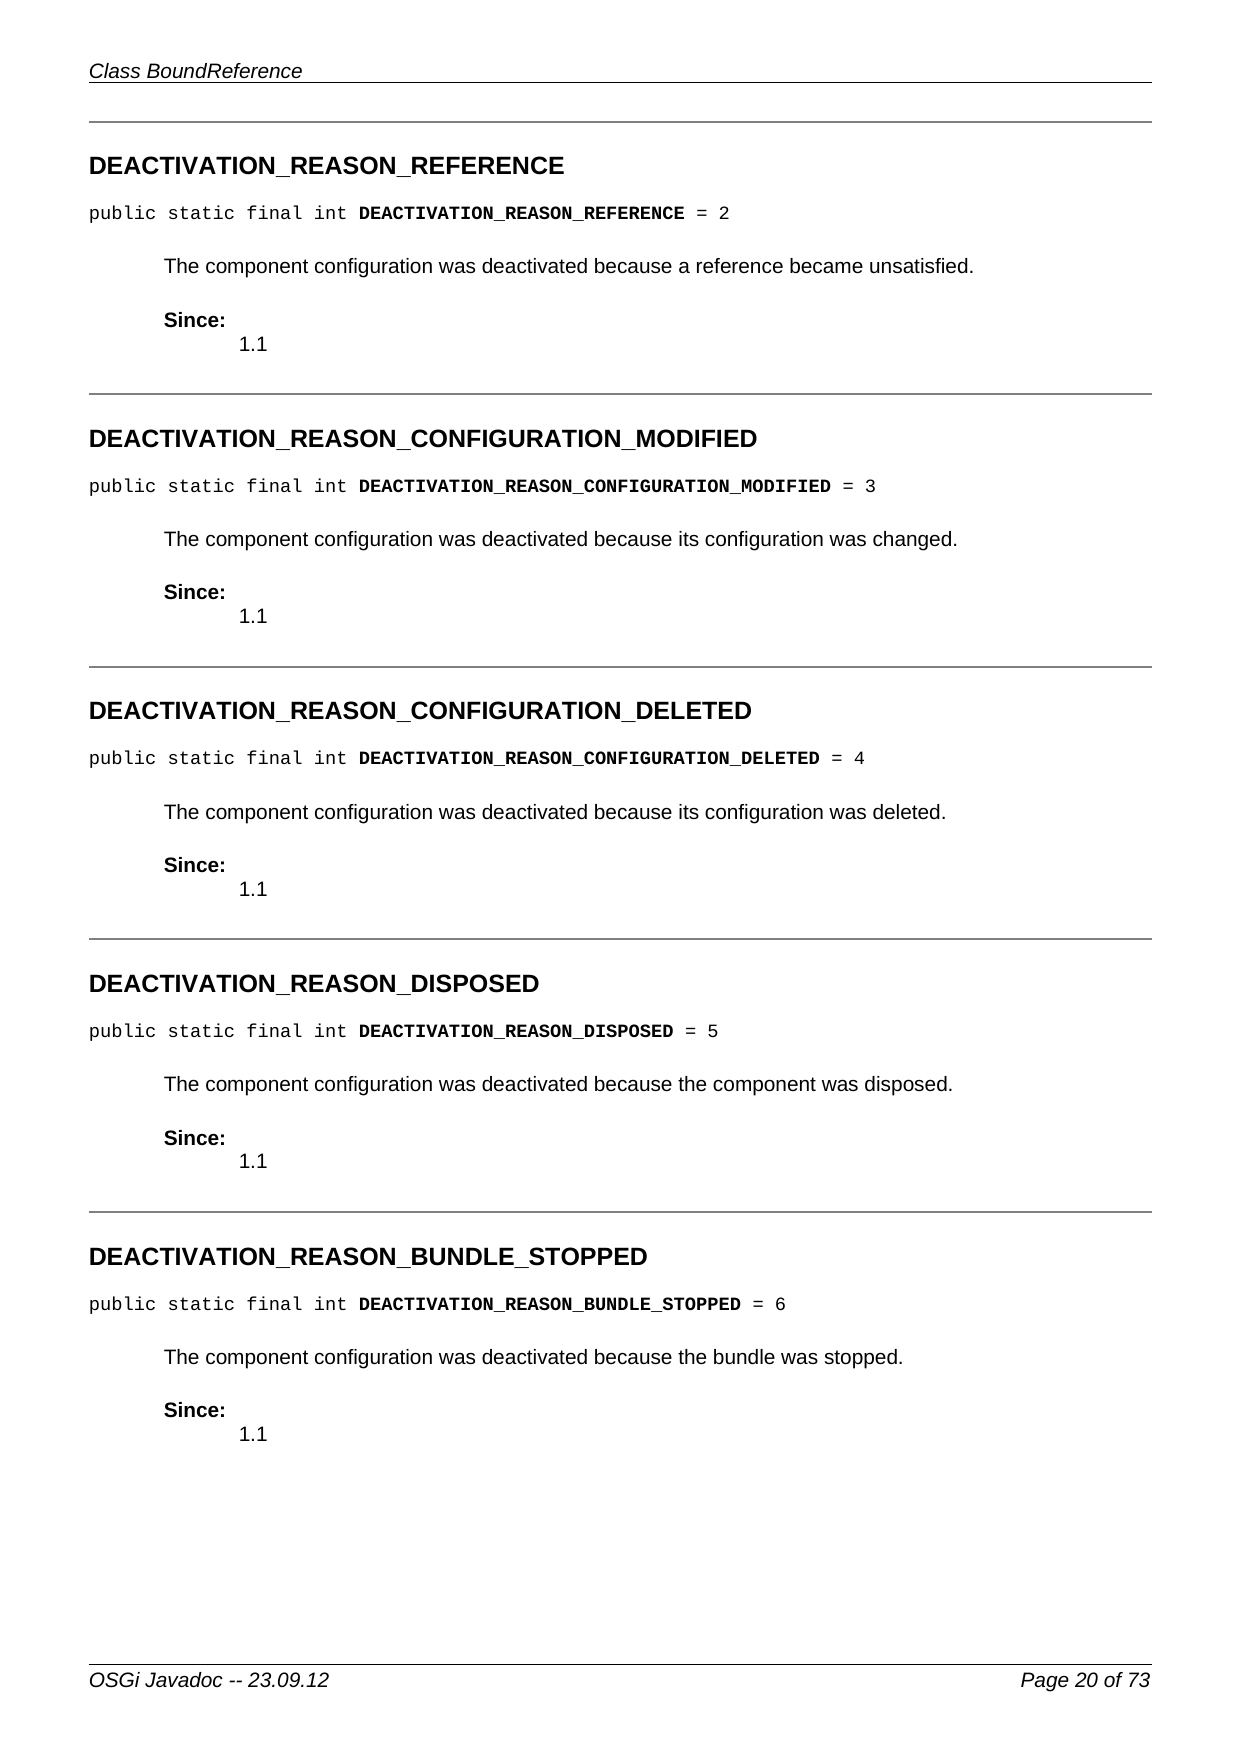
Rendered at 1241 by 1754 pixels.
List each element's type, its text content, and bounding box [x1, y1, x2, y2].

text Since: [163, 853, 1152, 877]
text public static final int DEACTIVATION_REASON_CONFIGURATION_MODIFIED = 3 [88, 477, 1152, 498]
text public static final int DEACTIVATION_REASON_CONFIGURATION_DELETED = 4 [88, 749, 1152, 770]
text 1.1 [238, 877, 1152, 901]
text Since: [163, 307, 1152, 331]
subtitle DEACTIVATION_REASON_CONFIGURATION_MODIFIED [88, 424, 1152, 452]
text The component configuration was deactivated because its configuration was changed. [163, 527, 1152, 551]
subtitle DEACTIVATION_REASON_BUNDLE_STOPPED [88, 1241, 1152, 1270]
text The component configuration was deactivated because the component was disposed. [163, 1072, 1152, 1096]
text 1.1 [238, 604, 1152, 628]
text Since: [163, 1398, 1152, 1422]
text Since: [163, 1125, 1152, 1149]
subtitle DEACTIVATION_REASON_DISPOSED [88, 969, 1152, 998]
text The component configuration was deactivated because the bundle was stopped. [163, 1345, 1152, 1369]
text public static final int DEACTIVATION_REASON_REFERENCE = 2 [88, 204, 1152, 225]
text 1.1 [238, 1422, 1152, 1446]
text Since: [163, 580, 1152, 604]
text The component configuration was deactivated because a reference became unsatisfied. [163, 254, 1152, 278]
text 1.1 [238, 331, 1152, 355]
subtitle DEACTIVATION_REASON_REFERENCE [88, 151, 1152, 180]
text The component configuration was deactivated because its configuration was deleted. [163, 799, 1152, 823]
text public static final int DEACTIVATION_REASON_DISPOSED = 5 [88, 1022, 1152, 1043]
text public static final int DEACTIVATION_REASON_BUNDLE_STOPPED = 6 [88, 1294, 1152, 1316]
subtitle DEACTIVATION_REASON_CONFIGURATION_DELETED [88, 696, 1152, 725]
text 1.1 [238, 1149, 1152, 1173]
